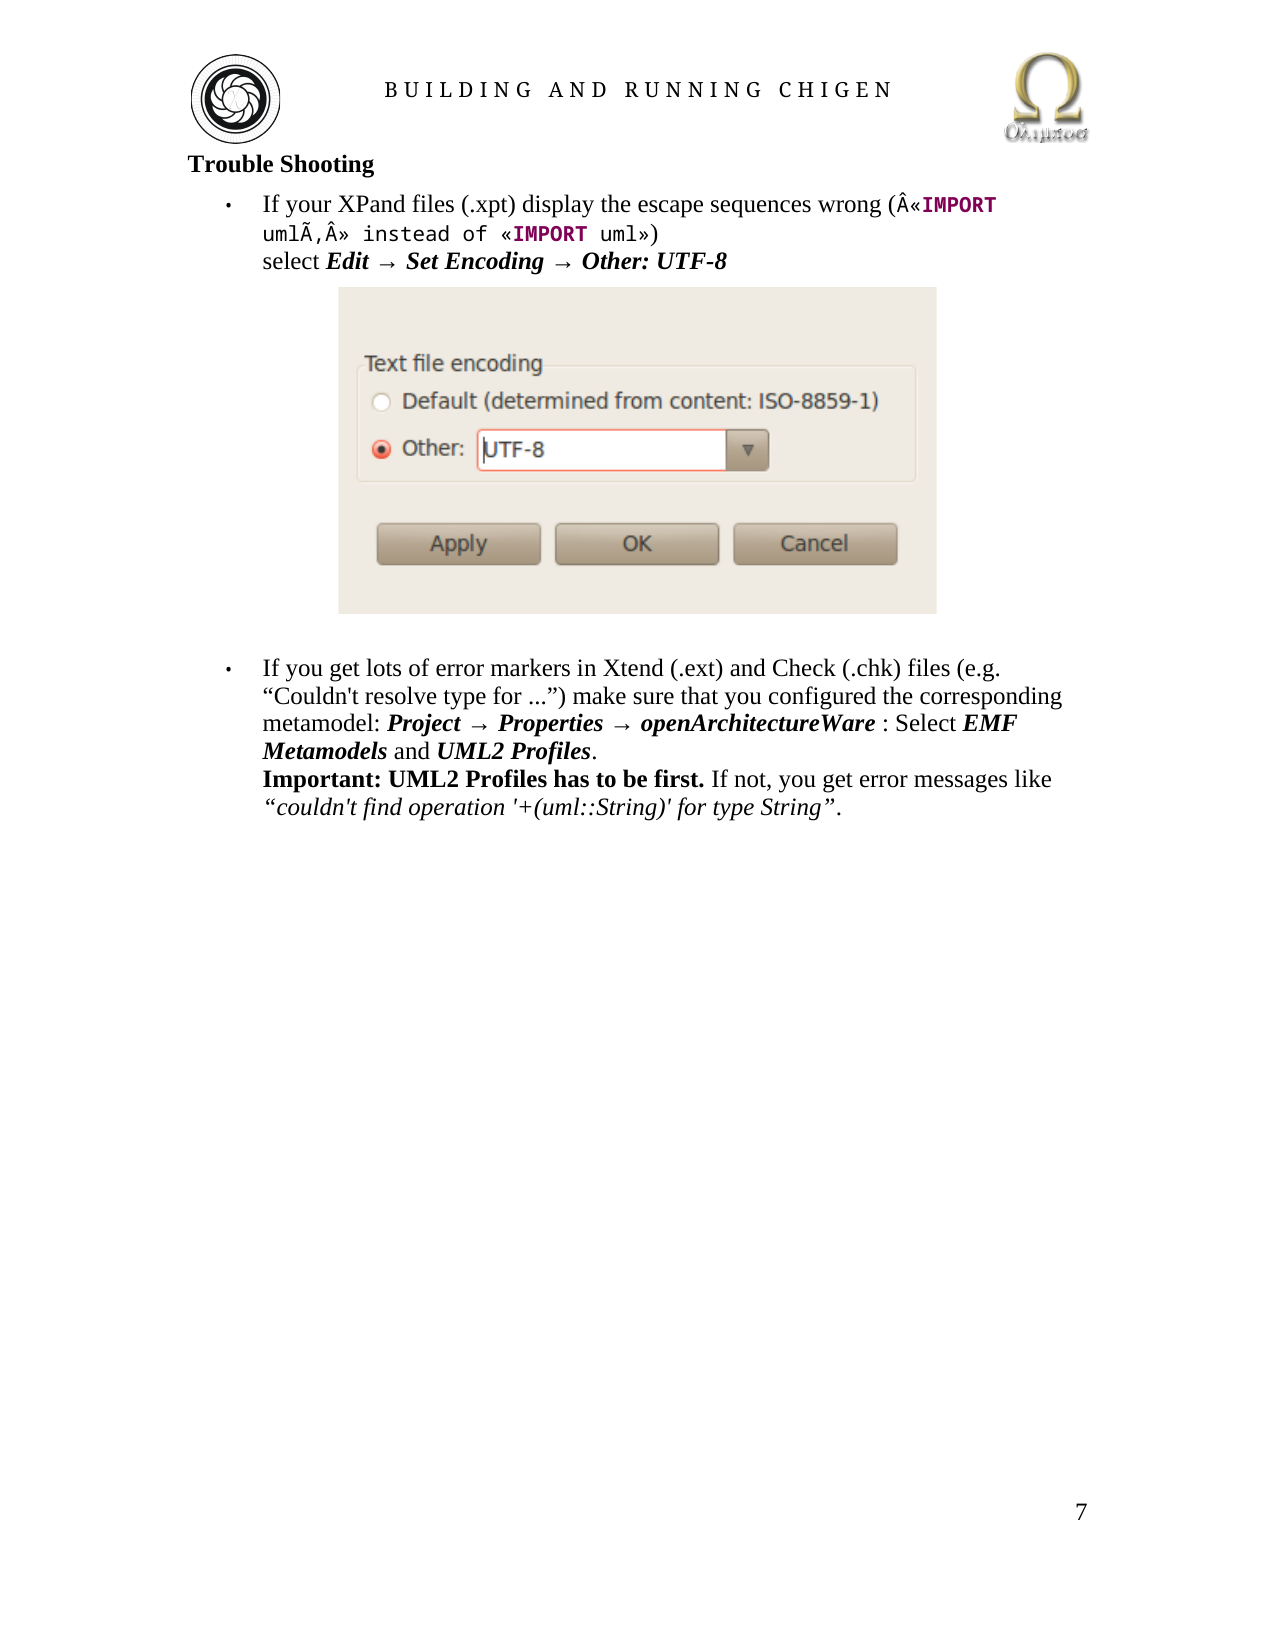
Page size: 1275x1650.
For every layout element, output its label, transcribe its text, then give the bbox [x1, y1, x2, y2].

text Trouble Shooting [187, 150, 1087, 178]
list If your XPand files (.xpt) display the escape sequences wrong (Â«IMPORT umlÃ‚Â» instead of «IMPORT uml») select Edit → Set Encoding → Other: UTF-8 [225, 190, 1087, 275]
picture [1000, 50, 1090, 143]
picture [338, 287, 937, 614]
picture [191, 54, 281, 144]
list If you get lots of error markers in Xtend (.ext) and Check (.chk) files (e.g. “Couldn't resolve type for ...”) make sure that you configured the corresponding metamodel: Project → Properties → openArchitectureWare : Select EMF Metamodels and UML2 Profiles. Important: UML2 Profiles has to be first. If not, you get error messages like “couldn't find operation '+(uml::String)' for type String”. [225, 654, 1087, 820]
